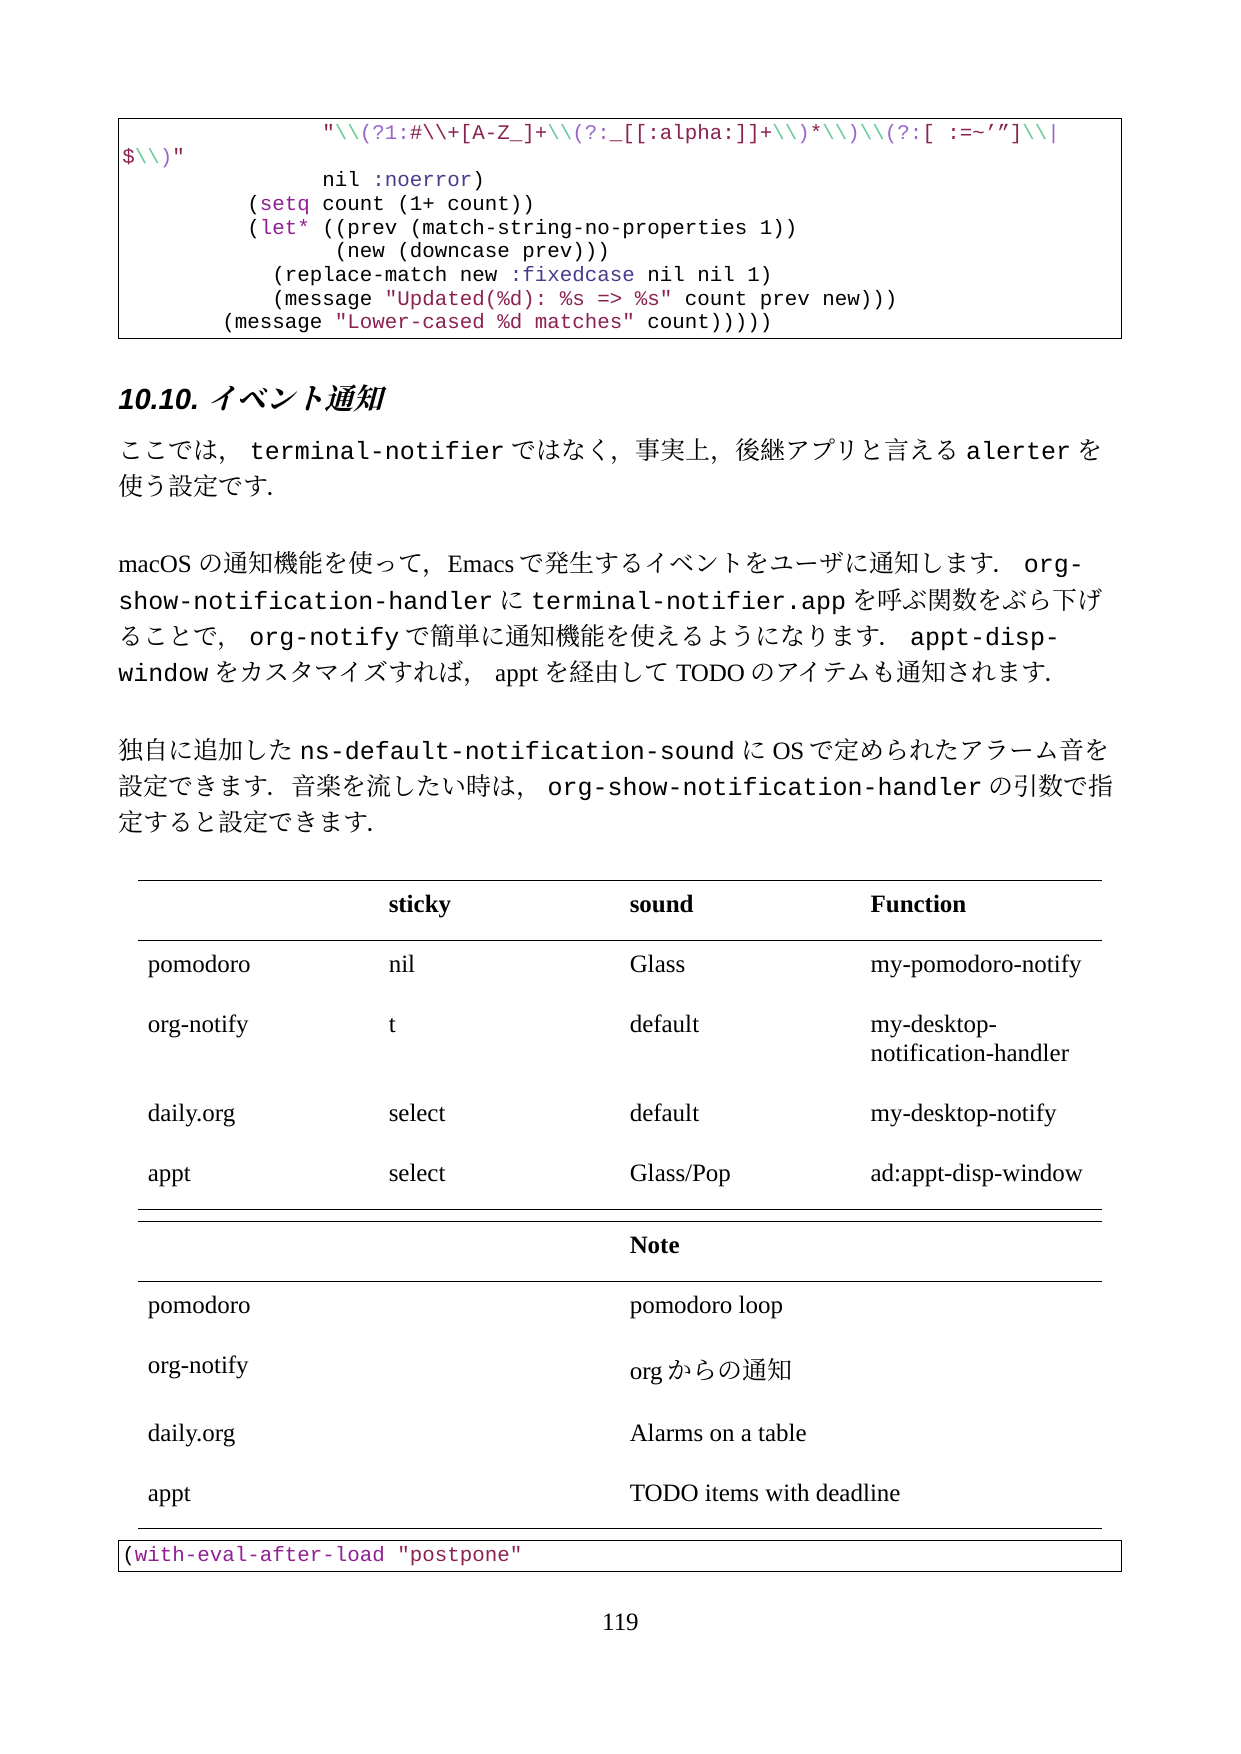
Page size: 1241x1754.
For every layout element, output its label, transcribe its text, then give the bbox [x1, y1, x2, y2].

text 独自に追加した ns-default-notification-sound に OSで定められたアラーム音を設定できます．音楽を流したい時は， org-show-notification-handler の引数で指定すると設定できます． [118, 730, 1122, 867]
table_header [138, 1222, 620, 1281]
text (message "Updated(%d): %s => %s" count prev new))) [119, 284, 1121, 307]
table_cell t [379, 1000, 620, 1089]
text (new (downcase prev))) [119, 236, 1121, 260]
text (let* ((prev (match-string-no-properties 1)) [119, 213, 1121, 236]
table_cell daily.org [138, 1408, 620, 1468]
text (setq count (1+ count)) [119, 189, 1121, 213]
text (replace-match new :fixedcase nil nil 1) [119, 260, 1121, 284]
text (message "Lower-cased %d matches" count))))) [119, 307, 1121, 338]
table_cell default [620, 1000, 861, 1089]
table_cell pomodoro loop [620, 1282, 1102, 1341]
table_cell ad:appt-disp-window [861, 1149, 1102, 1209]
table_cell select [379, 1149, 620, 1209]
table_cell my-desktop-notification-handler [861, 1000, 1102, 1089]
text "\\(?1:#\\+[A-Z_]+\\(?:_[[:alpha:]]+\\)*\\)\\(?:[ :=~’”]\\|$\\)" [119, 119, 1121, 165]
table_header Note [620, 1222, 1102, 1281]
table_cell default [620, 1089, 861, 1149]
table_cell my-pomodoro-notify [861, 941, 1102, 1000]
table_cell orgからの通知 [620, 1341, 1102, 1408]
table_cell appt [138, 1468, 620, 1528]
text nil :noerror) [119, 165, 1121, 189]
table_cell my-desktop-notify [861, 1089, 1102, 1149]
table_cell daily.org [138, 1089, 379, 1149]
table_cell select [379, 1089, 620, 1149]
table_cell org-notify [138, 1000, 379, 1089]
table_cell Alarms on a table [620, 1408, 1102, 1468]
table_cell org-notify [138, 1341, 620, 1408]
table_header sound [620, 881, 861, 940]
text ここでは， terminal-notifier ではなく，事実上，後継アプリと言える alerter を使う設定です． [118, 431, 1122, 532]
table_cell TODO items with deadline [620, 1468, 1102, 1528]
table_cell nil [379, 941, 620, 1000]
table_header sticky [379, 881, 620, 940]
table_cell Glass/Pop [620, 1149, 861, 1209]
subtitle イベント通知 [118, 376, 1122, 418]
table_cell Glass [620, 941, 861, 1000]
table_header [138, 881, 379, 940]
text (with-eval-after-load "postpone" [119, 1541, 1121, 1571]
table_header Function [861, 881, 1102, 940]
table_cell pomodoro [138, 1282, 620, 1341]
table_cell pomodoro [138, 941, 379, 1000]
table_cell appt [138, 1149, 379, 1209]
text macOS の通知機能を使って，Emacsで発生するイベントをユーザに通知します． org-show-notification-handler に terminal-notifier.app を呼ぶ関数をぶら下げることで， org-notify で簡単に通知機能を使えるようになります． appt-disp-window をカスタマイズすれば， appt を経由して TODOのアイテムも通知されます． [118, 544, 1122, 718]
